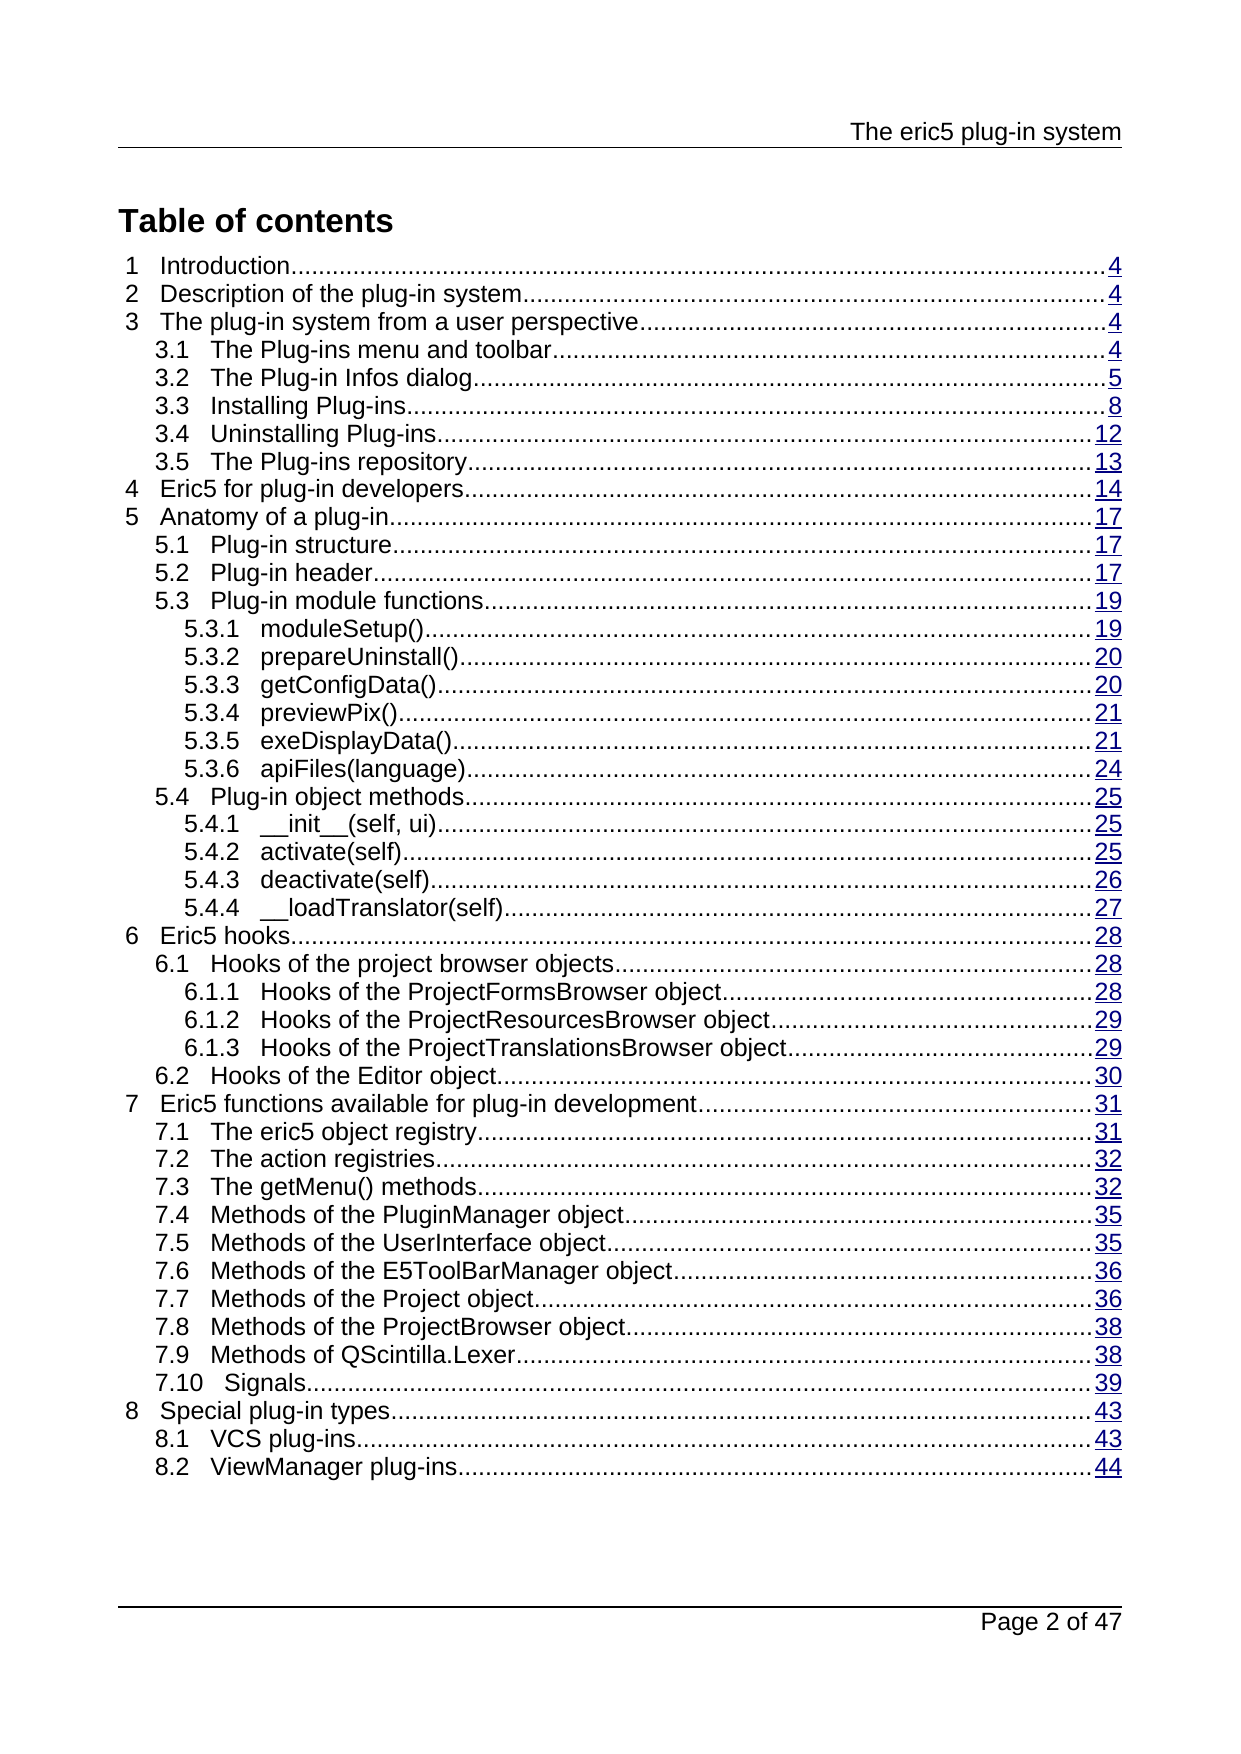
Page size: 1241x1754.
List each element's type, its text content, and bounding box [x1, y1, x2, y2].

text 2 Description of the plug-in system 4 [118, 280, 1122, 308]
text 8.2 ViewManager plug-ins 44 [148, 1452, 1122, 1480]
text 5.4.2 activate(self) 25 [177, 838, 1122, 866]
text 6.1.3 Hooks of the ProjectTranslationsBrowser object 29 [177, 1033, 1122, 1061]
text 5.4 Plug-in object methods 25 [148, 782, 1122, 810]
text 7.8 Methods of the ProjectBrowser object 38 [148, 1313, 1122, 1341]
text 7.9 Methods of QScintilla.Lexer 38 [148, 1341, 1122, 1368]
text 5.1 Plug-in structure 17 [148, 531, 1122, 559]
text 5.3.4 previewPix() 21 [177, 698, 1122, 726]
text 8.1 VCS plug-ins 43 [148, 1424, 1122, 1452]
text 7.3 The getMenu() methods 32 [148, 1173, 1122, 1201]
text 7.5 Methods of the UserInterface object 35 [148, 1229, 1122, 1257]
text 5.3.3 getConfigData() 20 [177, 671, 1122, 698]
text 5 Anatomy of a plug-in 17 [118, 503, 1122, 531]
text 3.2 The Plug-in Infos dialog 5 [148, 363, 1122, 391]
text 3.1 The Plug-ins menu and toolbar 4 [148, 336, 1122, 363]
text 6.1.2 Hooks of the ProjectResourcesBrowser object 29 [177, 1006, 1122, 1033]
text 7.1 The eric5 object registry 31 [148, 1117, 1122, 1145]
text 7.6 Methods of the E5ToolBarManager object 36 [148, 1257, 1122, 1285]
text 8 Special plug-in types 43 [118, 1396, 1122, 1424]
text 5.4.3 deactivate(self) 26 [177, 866, 1122, 894]
text 5.2 Plug-in header 17 [148, 559, 1122, 587]
subtitle Table of contents [118, 202, 1122, 239]
text 5.3.1 moduleSetup() 19 [177, 615, 1122, 643]
text 7.10 Signals 39 [148, 1368, 1122, 1396]
text 5.3.2 prepareUninstall() 20 [177, 643, 1122, 671]
text 7 Eric5 functions available for plug-in development 31 [118, 1089, 1122, 1117]
text 7.7 Methods of the Project object 36 [148, 1285, 1122, 1313]
text 1 Introduction 4 [118, 252, 1122, 280]
text 3.4 Uninstalling Plug-ins 12 [148, 419, 1122, 447]
text 4 Eric5 for plug-in developers 14 [118, 475, 1122, 503]
text 5.4.4 __loadTranslator(self) 27 [177, 894, 1122, 922]
text 3.3 Installing Plug-ins 8 [148, 391, 1122, 419]
text 5.3.5 exeDisplayData() 21 [177, 726, 1122, 754]
text 5.4.1 __init__(self, ui) 25 [177, 810, 1122, 838]
text 7.4 Methods of the PluginManager object 35 [148, 1201, 1122, 1229]
text 5.3 Plug-in module functions 19 [148, 587, 1122, 615]
text 6.1 Hooks of the project browser objects 28 [148, 950, 1122, 978]
text 6 Eric5 hooks 28 [118, 922, 1122, 950]
text 5.3.6 apiFiles(language) 24 [177, 754, 1122, 782]
text 3 The plug-in system from a user perspective 4 [118, 308, 1122, 336]
text 3.5 The Plug-ins repository 13 [148, 447, 1122, 475]
text 7.2 The action registries 32 [148, 1145, 1122, 1173]
text 6.2 Hooks of the Editor object 30 [148, 1061, 1122, 1089]
text 6.1.1 Hooks of the ProjectFormsBrowser object 28 [177, 978, 1122, 1006]
